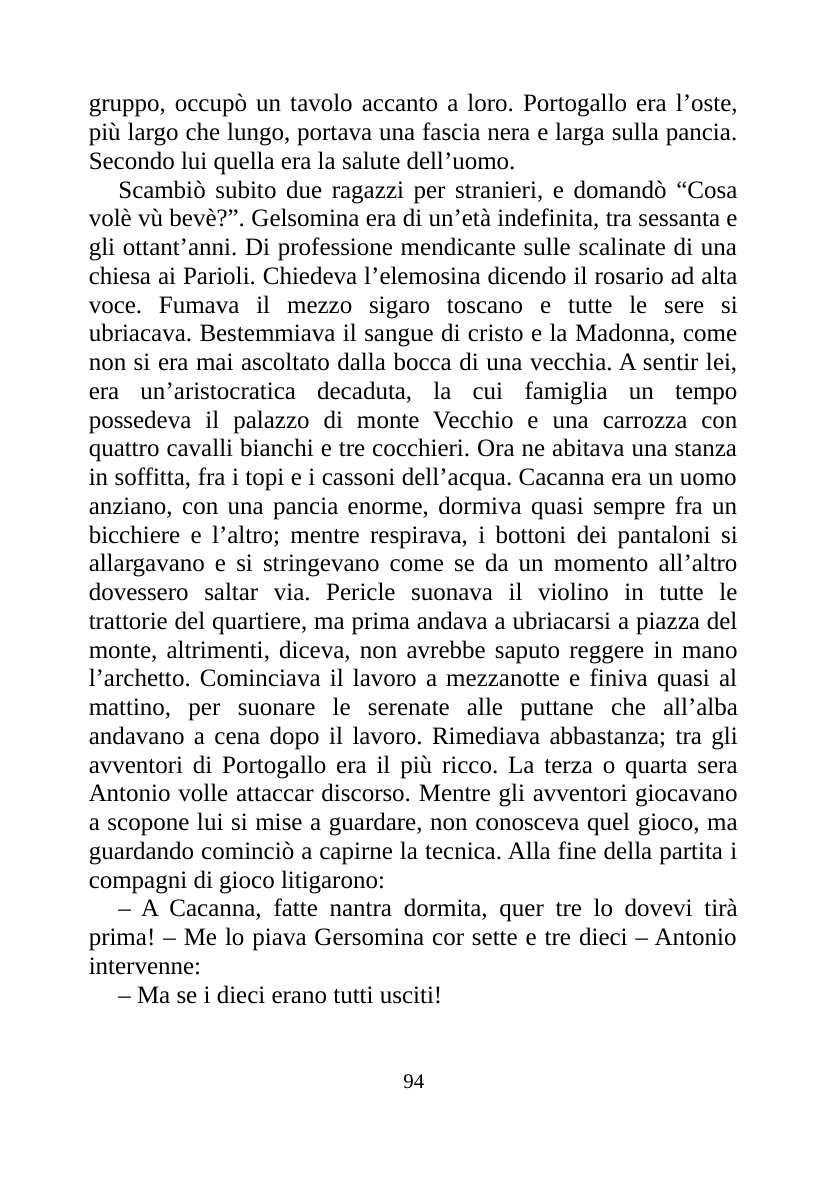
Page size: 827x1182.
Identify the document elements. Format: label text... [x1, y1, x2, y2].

text – Ma se i dieci erano tutti usciti! [88, 980, 738, 1008]
text gruppo, occupò un tavolo accanto a loro. Portogallo era l’oste, più largo che lungo, portava una fascia nera e larga sulla pancia. Secondo lui quella era la salute dell’uomo. [88, 88, 738, 175]
text – A Cacanna, fatte nantra dormita, quer tre lo dovevi tirà prima! – Me lo piava Gersomina cor sette e tre dieci – Antonio intervenne: [88, 893, 738, 980]
text Scambiò subito due ragazzi per stranieri, e domandò “Cosa volè vù bevè?”. Gelsomina era di un’età indefinita, tra sessanta e gli ottant’anni. Di professione mendicante sulle scalinate di una chiesa ai Parioli. Chiedeva l’elemosina dicendo il rosario ad alta voce. Fumava il mezzo sigaro toscano e tutte le sere si ubriacava. Bestemmiava il sangue di cristo e la Madonna, come non si era mai ascoltato dalla bocca di una vecchia. A sentir lei, era un’aristocratica decaduta, la cui famiglia un tempo possedeva il palazzo di monte Vecchio e una carrozza con quattro cavalli bianchi e tre cocchieri. Ora ne abitava una stanza in soffitta, fra i topi e i cassoni dell’acqua. Cacanna era un uomo anziano, con una pancia enorme, dormiva quasi sempre fra un bicchiere e l’altro; mentre respirava, i bottoni dei pantaloni si allargavano e si stringevano come se da un momento all’altro dovessero saltar via. Pericle suonava il violino in tutte le trattorie del quartiere, ma prima andava a ubriacarsi a piazza del monte, altrimenti, diceva, non avrebbe saputo reggere in mano l’archetto. Cominciava il lavoro a mezzanotte e finiva quasi al mattino, per suonare le serenate alle puttane che all’alba andavano a cena dopo il lavoro. Rimediava abbastanza; tra gli avventori di Portogallo era il più ricco. La terza o quarta sera Antonio volle attaccar discorso. Mentre gli avventori giocavano a scopone lui si mise a guardare, non conosceva quel gioco, ma guardando cominciò a capirne la tecnica. Alla fine della partita i compagni di gioco litigarono: [88, 175, 738, 893]
